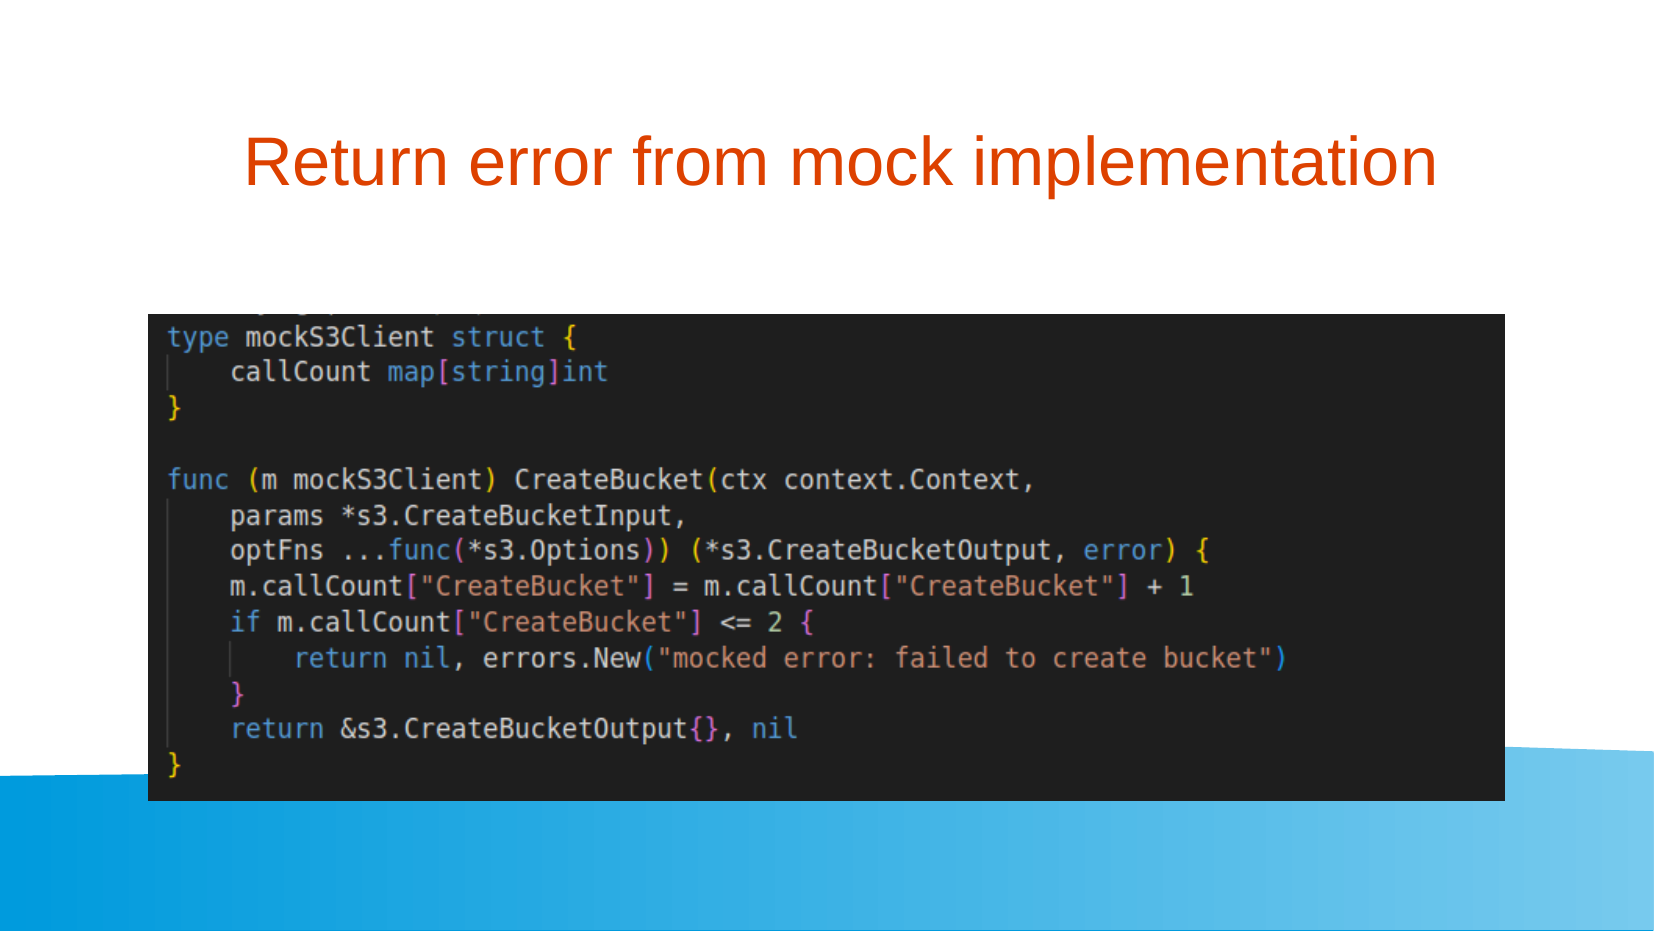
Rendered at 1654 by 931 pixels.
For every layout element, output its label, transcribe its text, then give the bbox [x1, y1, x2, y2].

title Return error from mock implementation [102, 74, 1580, 248]
picture [148, 314, 1505, 801]
